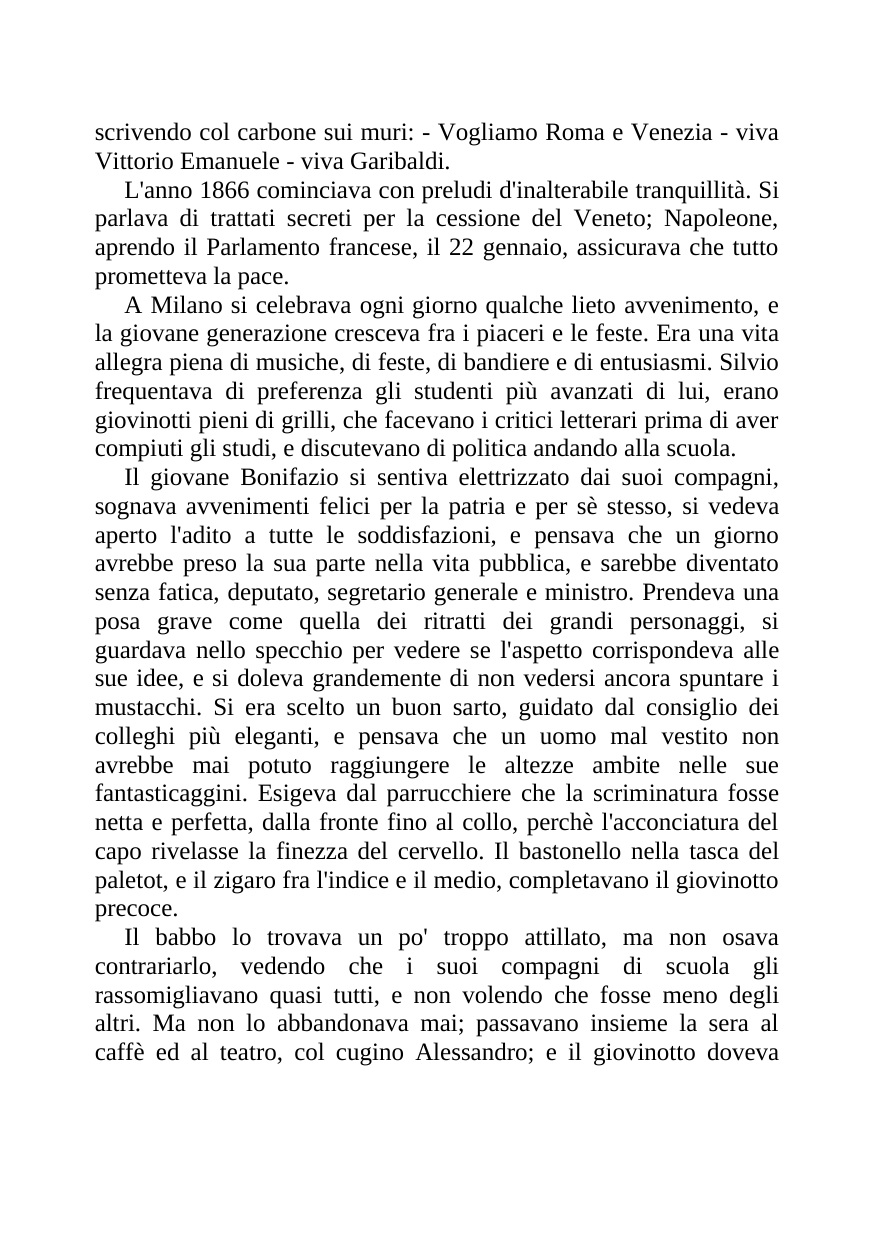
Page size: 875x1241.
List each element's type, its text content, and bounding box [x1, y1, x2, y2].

text L'anno 1866 cominciava con preludi d'inalterabile tranquillità. Si parlava di trattati secreti per la cessione del Veneto; Napoleone, aprendo il Parlamento francese, il 22 gennaio, assicurava che tutto prometteva la pace. [94, 175, 779, 290]
text A Milano si celebrava ogni giorno qualche lieto avvenimento, e la giovane generazione cresceva fra i piaceri e le feste. Era una vita allegra piena di musiche, di feste, di bandiere e di entusiasmi. Silvio frequentava di preferenza gli studenti più avanzati di lui, erano giovinotti pieni di grilli, che facevano i critici letterari prima di aver compiuti gli studi, e discutevano di politica andando alla scuola. [94, 290, 779, 462]
text scrivendo col carbone sui muri: - Vogliamo Roma e Venezia - viva Vittorio Emanuele - viva Garibaldi. [94, 117, 779, 175]
text Il giovane Bonifazio si sentiva elettrizzato dai suoi compagni, sognava avvenimenti felici per la patria e per sè stesso, si vedeva aperto l'adito a tutte le soddisfazioni, e pensava che un giorno avrebbe preso la sua parte nella vita pubblica, e sarebbe diventato senza fatica, deputato, segretario generale e ministro. Prendeva una posa grave come quella dei ritratti dei grandi personaggi, si guardava nello specchio per vedere se l'aspetto corrispondeva alle sue idee, e si doleva grandemente di non vedersi ancora spuntare i mustacchi. Si era scelto un buon sarto, guidato dal consiglio dei colleghi più eleganti, e pensava che un uomo mal vestito non avrebbe mai potuto raggiungere le altezze ambite nelle sue fantasticaggini. Esigeva dal parrucchiere che la scriminatura fosse netta e perfetta, dalla fronte fino al collo, perchè l'acconciatura del capo rivelasse la finezza del cervello. Il bastonello nella tasca del paletot, e il zigaro fra l'indice e il medio, completavano il giovinotto precoce. [94, 462, 779, 922]
text Il babbo lo trovava un po' troppo attillato, ma non osava contrariarlo, vedendo che i suoi compagni di scuola gli rassomigliavano quasi tutti, e non volendo che fosse meno degli altri. Ma non lo abbandonava mai; passavano insieme la sera al caffè ed al teatro, col cugino Alessandro; e il giovinotto doveva [94, 922, 779, 1066]
